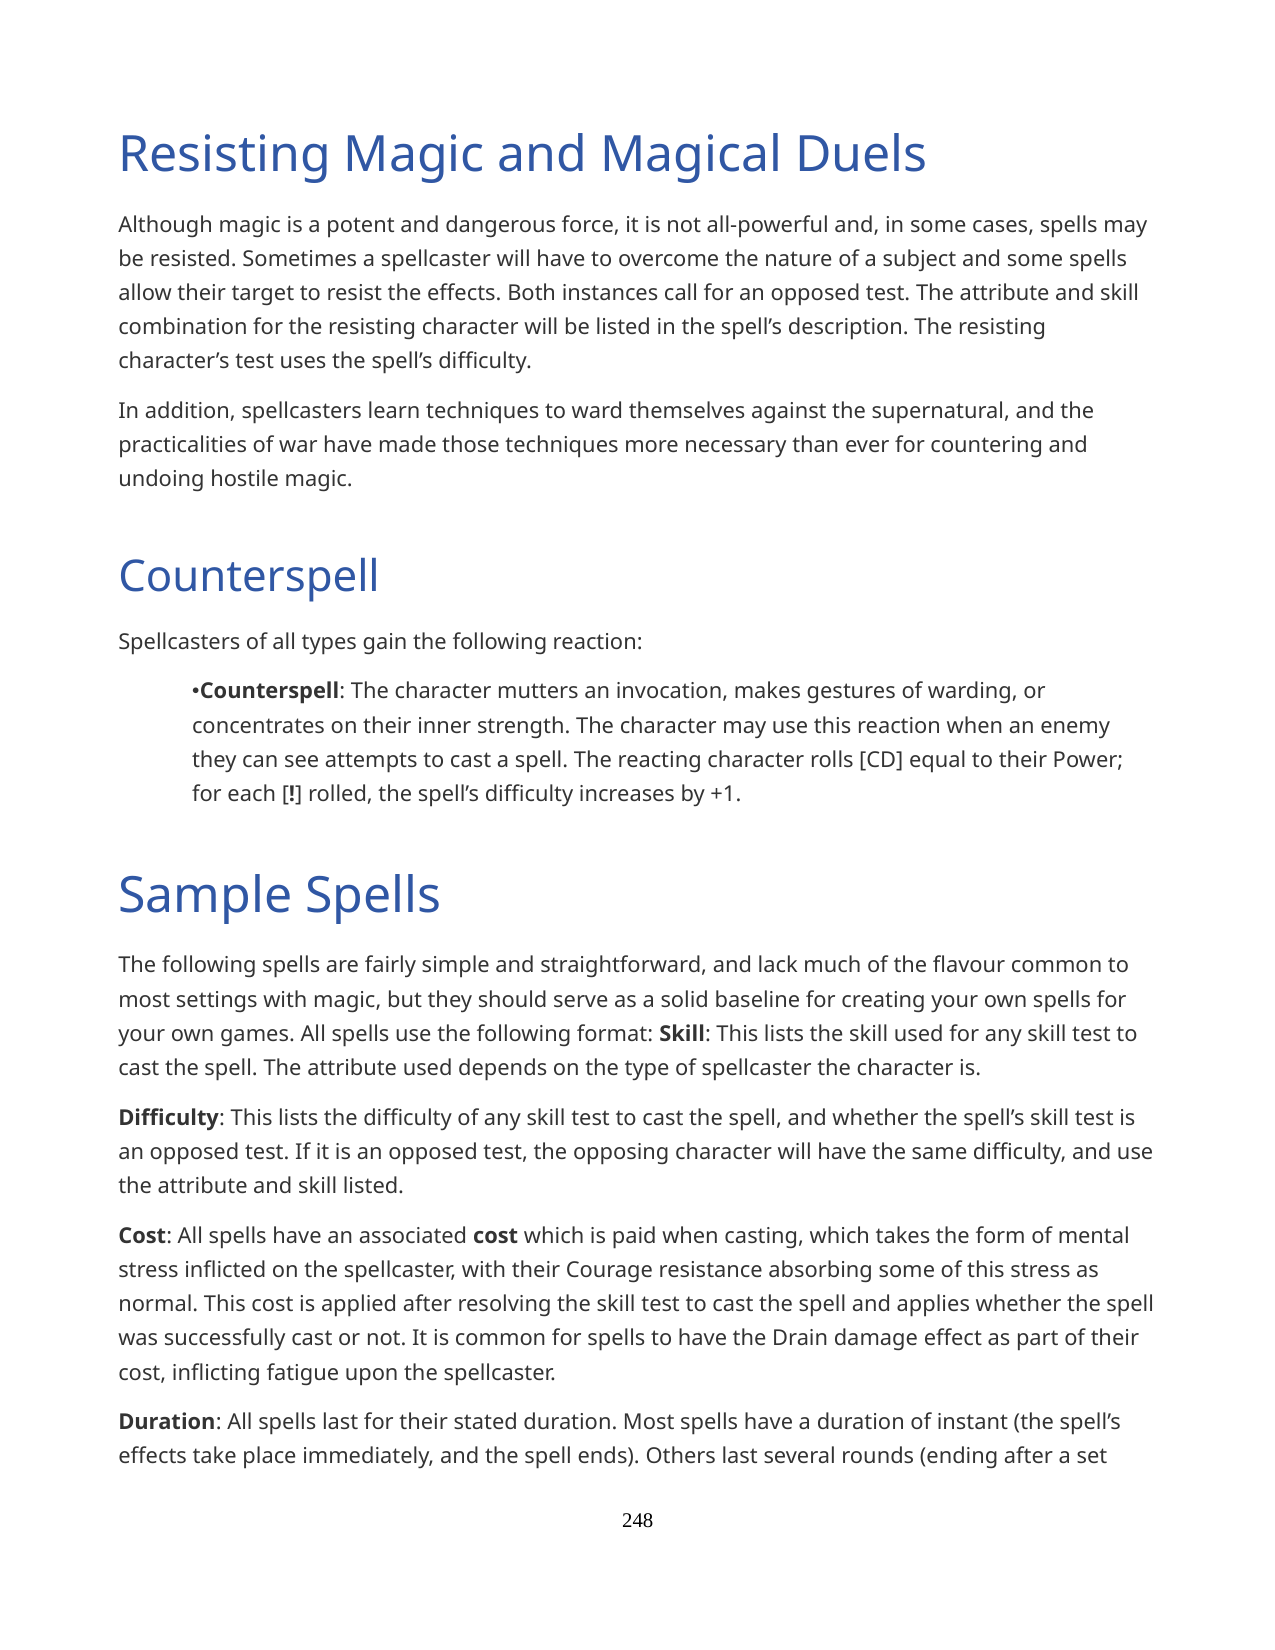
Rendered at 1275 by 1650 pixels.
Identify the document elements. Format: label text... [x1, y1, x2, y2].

text Spellcasters of all types gain the following reaction: [118, 626, 1157, 655]
text Cost: All spells have an associated cost which is paid when casting, which takes the form of mental stress inflicted on the spellcaster, with their Courage resistance absorbing some of this stress as normal. This cost is applied after resolving the skill test to cast the spell and applies whether the spell was successfully cast or not. It is common for spells to have the Drain damage effect as part of their cost, inflicting fatigue upon the spellcaster. [118, 1220, 1157, 1386]
text Although magic is a potent and dangerous force, it is not all-powerful and, in some cases, spells may be resisted. Sometimes a spellcaster will have to overcome the nature of a subject and some spells allow their target to resist the effects. Both instances call for an opposed test. The attribute and skill combination for the resisting character will be listed in the spell’s description. The resisting character’s test uses the spell’s difficulty. [118, 209, 1157, 375]
text Duration: All spells last for their stated duration. Most spells have a duration of instant (the spell’s effects take place immediately, and the spell ends). Others last several rounds (ending after a set [118, 1406, 1157, 1470]
text Difficulty: This lists the difficulty of any skill test to cast the spell, and whether the spell’s skill test is an opposed test. If it is an opposed test, the opposing character will have the same difficulty, and use the attribute and skill listed. [118, 1102, 1157, 1200]
list Counterspell: The character mutters an invocation, makes gestures of warding, or concentrates on their inner strength. The character may use this reaction when an enemy they can see attempts to cast a spell. The reacting character rolls [CD] equal to their Power; for each [!] rolled, the spell’s difficulty increases by +1. [118, 675, 1157, 808]
subtitle Counterspell [118, 544, 1157, 604]
subtitle Resisting Magic and Magical Duels [118, 118, 1157, 186]
subtitle Sample Spells [118, 859, 1157, 927]
text In addition, spellcasters learn techniques to ward themselves against the supernatural, and the practicalities of war have made those techniques more necessary than ever for countering and undoing hostile magic. [118, 395, 1157, 493]
text The following spells are fairly simple and straightforward, and lack much of the flavour common to most settings with magic, but they should serve as a solid baseline for creating your own spells for your own games. All spells use the following format: Skill: This lists the skill used for any skill test to cast the spell. The attribute used depends on the type of spellcaster the character is. [118, 949, 1157, 1082]
